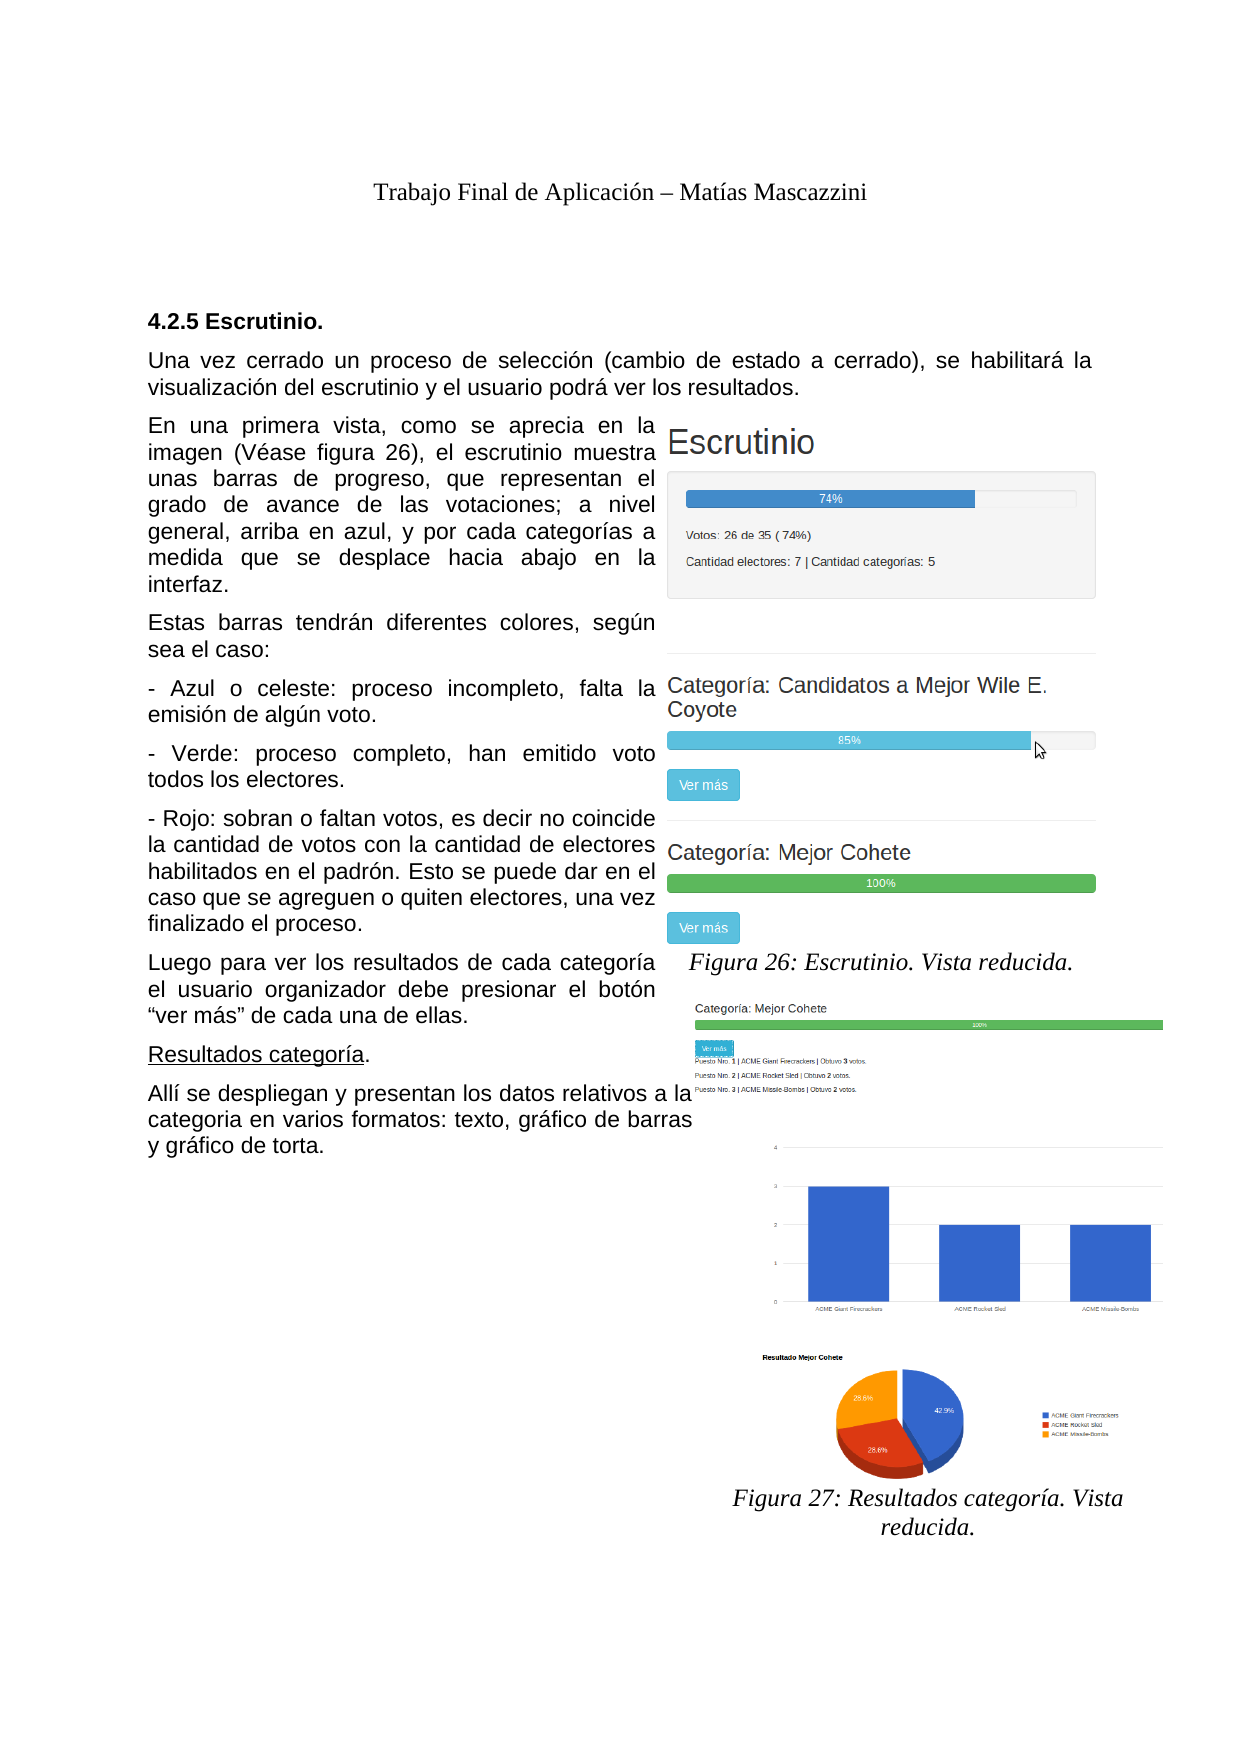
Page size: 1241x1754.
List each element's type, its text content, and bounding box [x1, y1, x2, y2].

picture [692, 1002, 1163, 1484]
text - Rojo: sobran o faltan votos, es decir no coincide la cantidad de votos con la cantidad de electores habilitados en el padrón. Esto se puede dar en el caso que se agreguen o quiten electores, una vez finalizado el proceso. [148, 805, 656, 937]
text Figura 27: Resultados categoría. Vista reducida. [693, 1484, 1163, 1541]
text Luego para ver los resultados de cada categoría el usuario organizador debe presionar el botón “ver más” de cada una de ellas. [148, 949, 1163, 1028]
text - Azul o celeste: proceso incompleto, falta la emisión de algún voto. [148, 674, 656, 727]
text - Verde: proceso completo, han emitido voto todos los electores. [148, 740, 656, 792]
text 4.2.5 Escrutinio. [148, 308, 1093, 335]
text Resultados categoría. [148, 1041, 692, 1067]
picture [656, 428, 1107, 948]
text En una primera vista, como se aprecia en la imagen (Véase figura 26), el escrutinio muestra unas barras de progreso, que representan el grado de avance de las votaciones; a nivel general, arriba en azul, y por cada categorías a medida que se desplace hacia abajo en la interfaz. [148, 412, 1106, 597]
text Allí se despliegan y presentan los datos relativos a la categoria en varios formatos: texto, gráfico de barras y gráfico de torta. [148, 1080, 692, 1159]
text Estas barras tendrán diferentes colores, según sea el caso: [148, 609, 656, 662]
text Una vez cerrado un proceso de selección (cambio de estado a cerrado), se habilitará la visualización del escrutinio y el usuario podrá ver los resultados. [148, 347, 1093, 400]
text Figura 26: Escrutinio. Vista reducida. [656, 948, 1106, 976]
